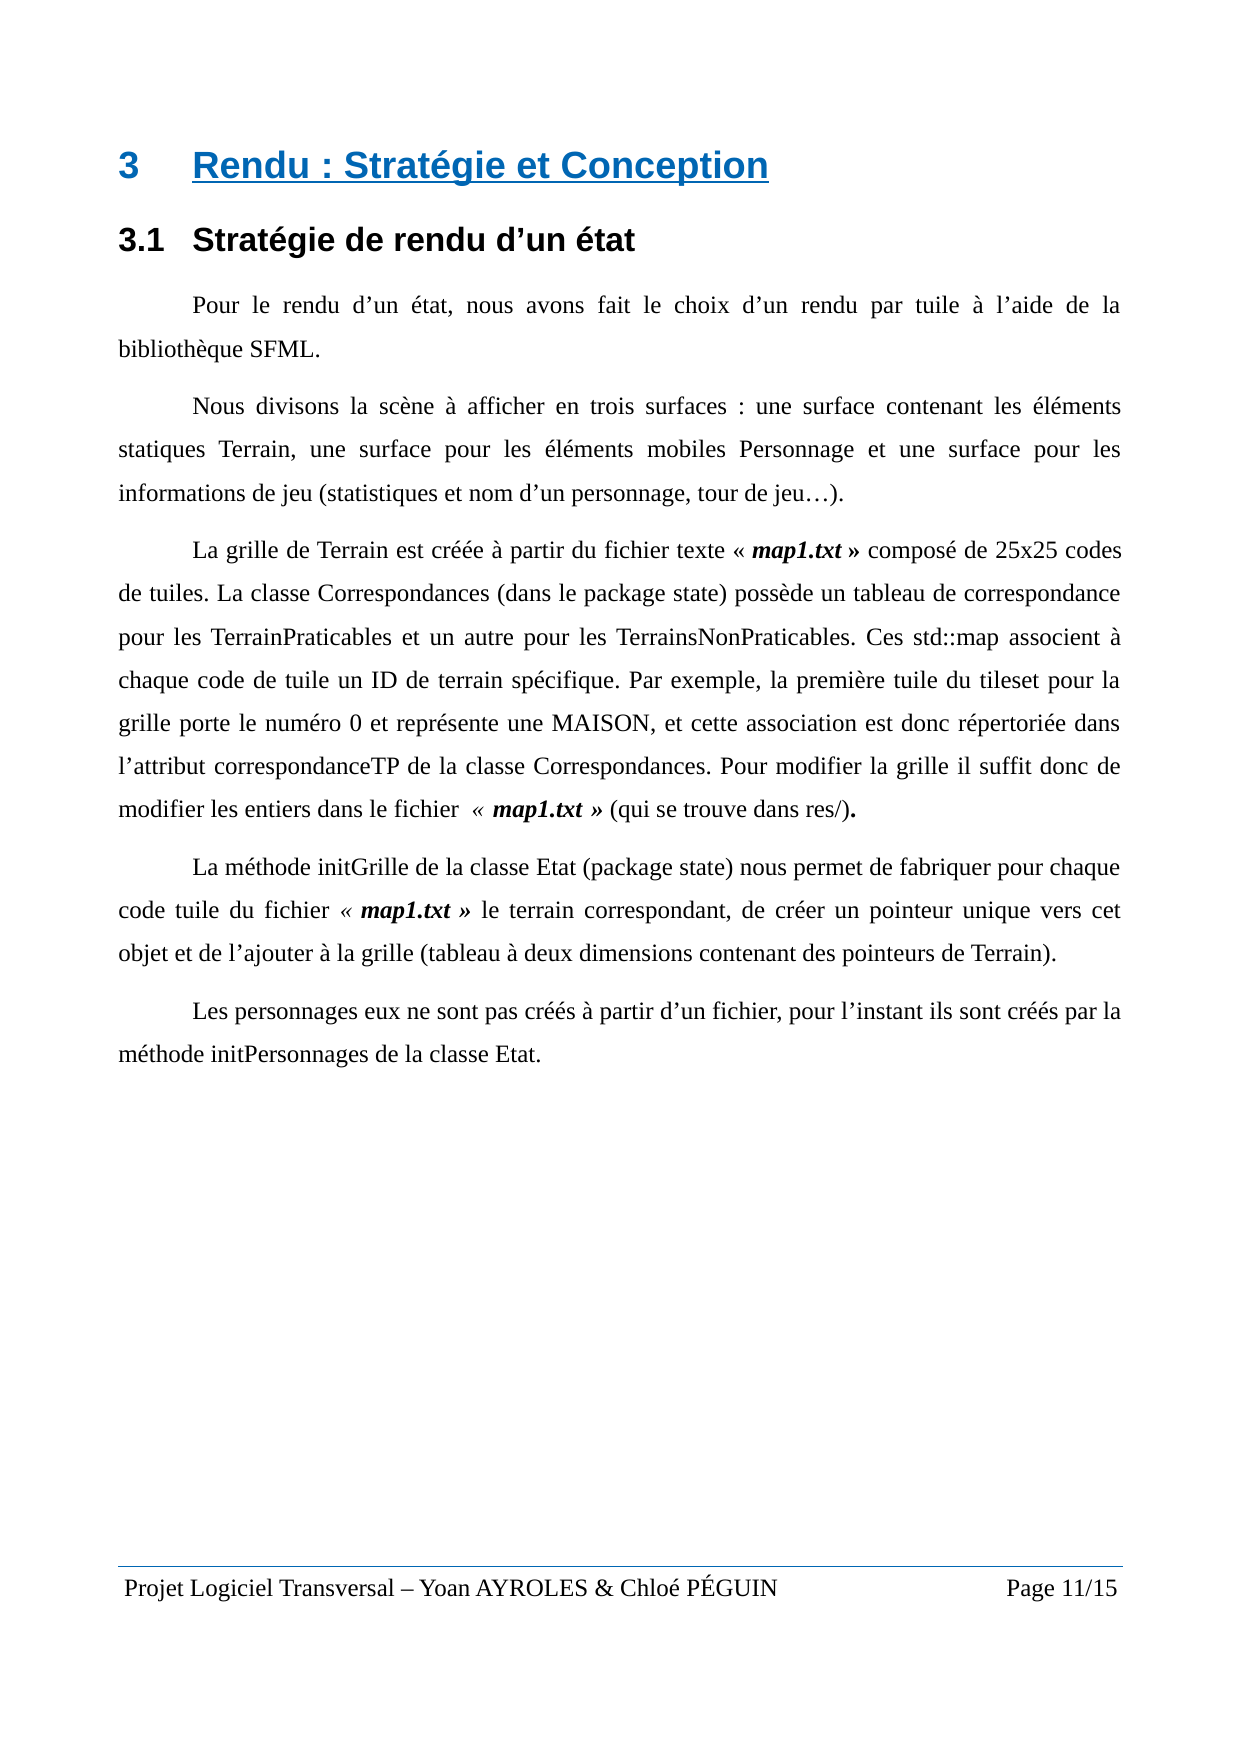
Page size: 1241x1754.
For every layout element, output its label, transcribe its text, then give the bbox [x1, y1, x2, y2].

text La grille de Terrain est créée à partir du fichier texte « map1.txt » composé de 25x25 codes de tuiles. La classe Correspondances (dans le package state) possède un tableau de correspondance pour les TerrainPraticables et un autre pour les TerrainsNonPraticables. Ces std::map associent à chaque code de tuile un ID de terrain spécifique. Par exemple, la première tuile du tileset pour la grille porte le numéro 0 et représente une MAISON, et cette association est donc répertoriée dans l’attribut correspondanceTP de la classe Correspondances. Pour modifier la grille il suffit donc de modifier les entiers dans le fichier « map1.txt » (qui se trouve dans res/). [118, 535, 1122, 823]
text Pour le rendu d’un état, nous avons fait le choix d’un rendu par tuile à l’aide de la bibliothèque SFML. [118, 291, 1122, 362]
subtitle Stratégie de rendu d’un état [118, 220, 1122, 259]
text Nous divisons la scène à afficher en trois surfaces : une surface contenant les éléments statiques Terrain, une surface pour les éléments mobiles Personnage et une surface pour les informations de jeu (statistiques et nom d’un personnage, tour de jeu…). [118, 391, 1122, 506]
subtitle Rendu : Stratégie et Conception [118, 143, 1122, 187]
text Les personnages eux ne sont pas créés à partir d’un fichier, pour l’instant ils sont créés par la méthode initPersonnages de la classe Etat. [118, 996, 1122, 1068]
text La méthode initGrille de la classe Etat (package state) nous permet de fabriquer pour chaque code tuile du fichier « map1.txt » le terrain correspondant, de créer un pointeur unique vers cet objet et de l’ajouter à la grille (tableau à deux dimensions contenant des pointeurs de Terrain). [118, 852, 1122, 967]
